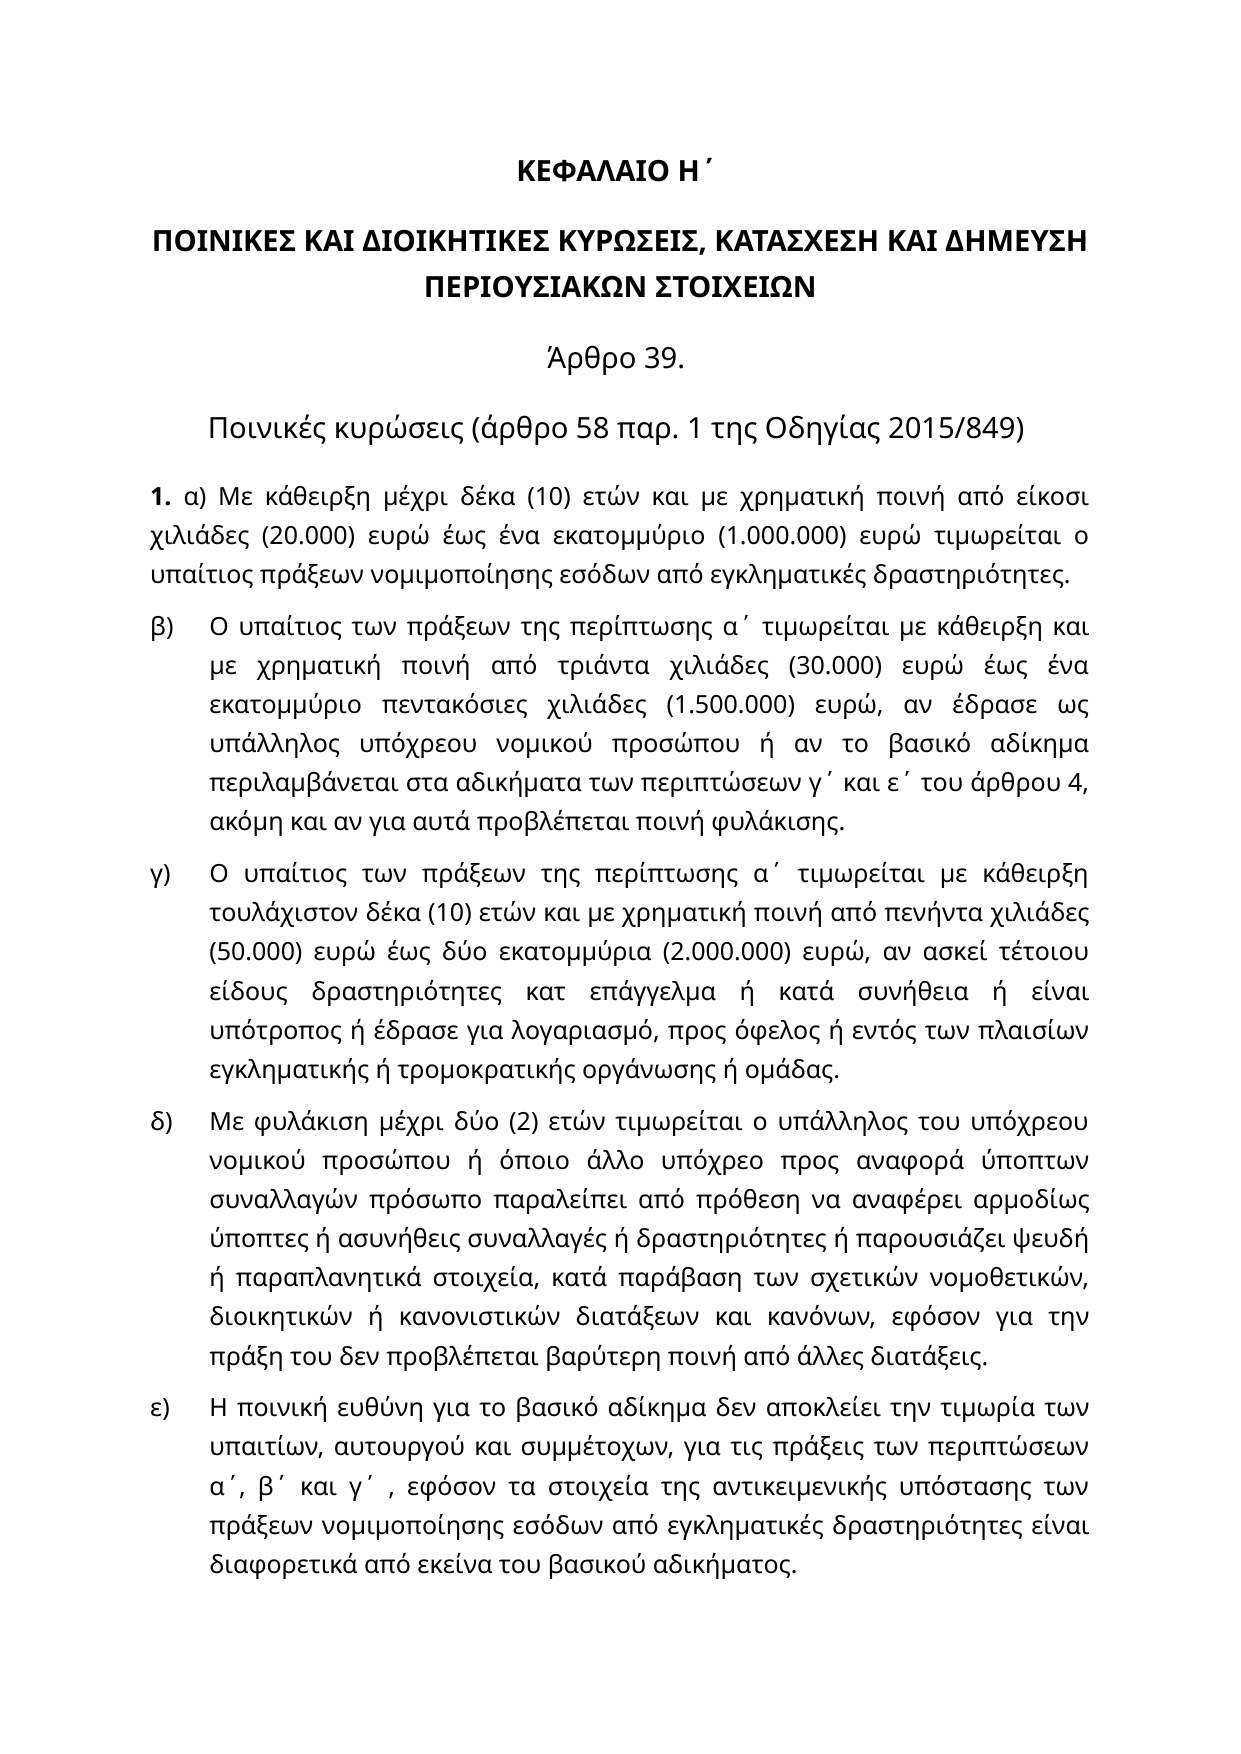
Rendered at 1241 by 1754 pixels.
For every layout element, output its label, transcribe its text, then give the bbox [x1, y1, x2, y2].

subtitle ΠΟΙΝΙΚΕΣ ΚΑΙ ΔΙΟΙΚΗΤΙΚΕΣ ΚΥΡΩΣΕΙΣ, ΚΑΤΑΣΧΕΣΗ ΚΑΙ ΔΗΜΕΥΣΗ ΠΕΡΙΟΥΣΙΑΚΩΝ ΣΤΟΙΧΕΙΩΝ [150, 221, 1090, 306]
list β) Ο υπαίτιος των πράξεων της περίπτωσης α΄ τιμωρείται με κάθειρξη και με χρηματική ποινή από τριάντα χιλιάδες (30.000) ευρώ έως ένα εκατομμύριο πεντακόσιες χιλιάδες (1.500.000) ευρώ, αν έδρασε ως υπάλληλος υπόχρεου νομικού προσώπου ή αν το βασικό αδίκημα περιλαμβάνεται στα αδικήματα των περιπτώσεων γ΄ και ε΄ του άρθρου 4, ακόμη και αν για αυτά προβλέπεται ποινή φυλάκισης. [150, 608, 1090, 838]
subtitle Ποινικές κυρώσεις (άρθρο 58 παρ. 1 της Οδηγίας 2015/849) [150, 407, 1090, 447]
list ε) Η ποινική ευθύνη για το βασικό αδίκημα δεν αποκλείει την τιμωρία των υπαιτίων, αυτουργού και συμμέτοχων, για τις πράξεις των περιπτώσεων α΄, β΄ και γ΄ , εφόσον τα στοιχεία της αντικειμενικής υπόστασης των πράξεων νομιμοποίησης εσόδων από εγκληματικές δραστηριότητες είναι διαφορετικά από εκείνα του βασικού αδικήματος. [150, 1390, 1090, 1581]
list δ) Με φυλάκιση μέχρι δύο (2) ετών τιμωρείται ο υπάλληλος του υπόχρεου νομικού προσώπου ή όποιο άλλο υπόχρεο προς αναφορά ύποπτων συναλλαγών πρόσωπο παραλείπει από πρόθεση να αναφέρει αρμοδίως ύποπτες ή ασυνήθεις συναλλαγές ή δραστηριότητες ή παρουσιάζει ψευδή ή παραπλανητικά στοιχεία, κατά παράβαση των σχετικών νομοθετικών, διοικητικών ή κανονιστικών διατάξεων και κανόνων, εφόσον για την πράξη του δεν προβλέπεται βαρύτερη ποινή από άλλες διατάξεις. [150, 1103, 1090, 1372]
list γ) Ο υπαίτιος των πράξεων της περίπτωσης α΄ τιμωρείται με κάθειρξη τουλάχιστον δέκα (10) ετών και με χρηματική ποινή από πενήντα χιλιάδες (50.000) ευρώ έως δύο εκατομμύρια (2.000.000) ευρώ, αν ασκεί τέτοιου είδους δραστηριότητες κατ επάγγελμα ή κατά συνήθεια ή είναι υπότροπος ή έδρασε για λογαριασμό, προς όφελος ή εντός των πλαισίων εγκληματικής ή τρομοκρατικής οργάνωσης ή ομάδας. [150, 856, 1090, 1086]
text 1. α) Με κάθειρξη μέχρι δέκα (10) ετών και με χρηματική ποινή από είκοσι χιλιάδες (20.000) ευρώ έως ένα εκατομμύριο (1.000.000) ευρώ τιμωρείται ο υπαίτιος πράξεων νομιμοποίησης εσόδων από εγκληματικές δραστηριότητες. [150, 478, 1090, 591]
subtitle ΚΕΦΑΛΑΙΟ Η΄ [150, 150, 1090, 190]
subtitle Άρθρο 39. [150, 337, 1090, 377]
